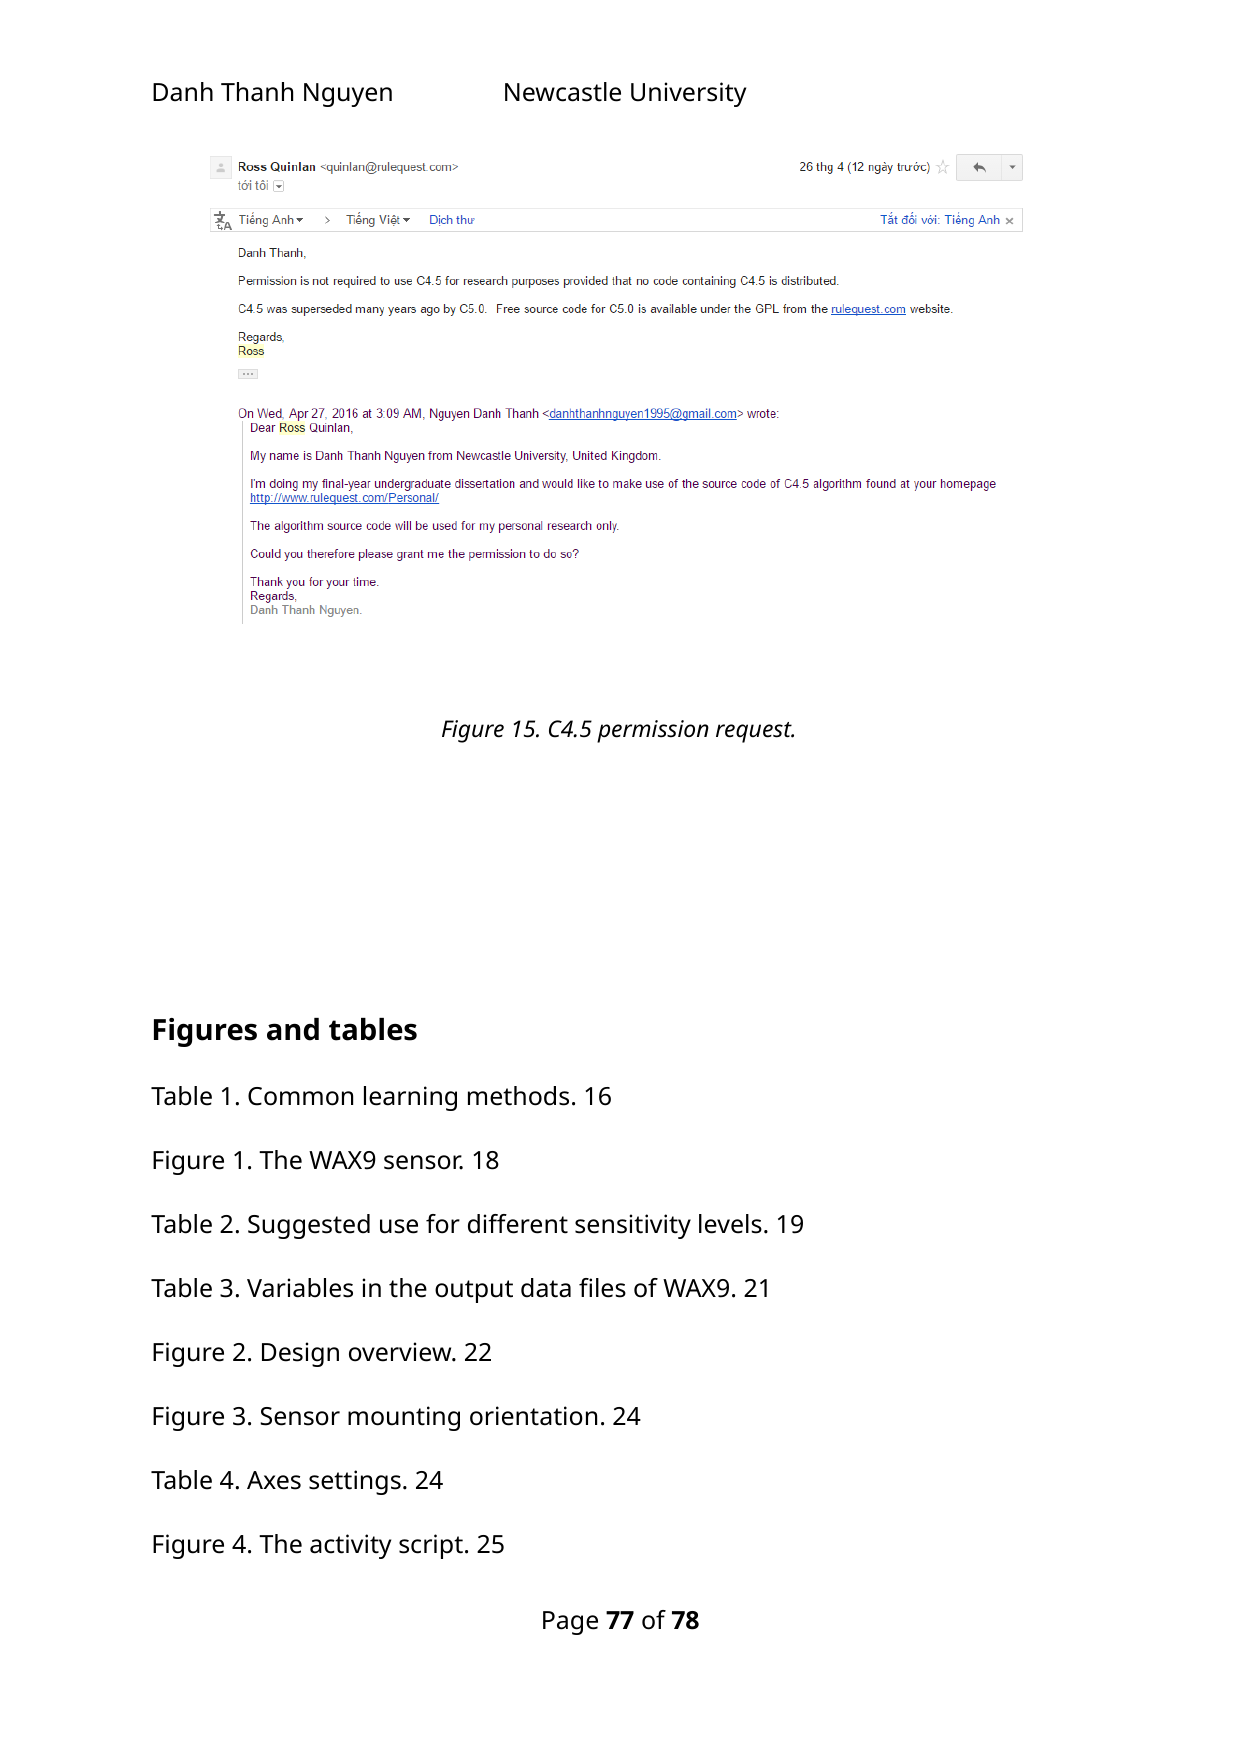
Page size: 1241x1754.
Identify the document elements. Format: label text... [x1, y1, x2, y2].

text Figure 15. C4.5 permission request. [151, 713, 1089, 744]
text Figure 1. The WAX9 sensor. 18 [151, 1143, 1089, 1177]
text Table 3. Variables in the output data files of WAX9. 21 [151, 1271, 1089, 1305]
text Figures and tables [151, 1009, 1089, 1048]
text Table 4. Axes settings. 24 [151, 1463, 1089, 1497]
text Figure 3. Sensor mounting orientation. 24 [151, 1399, 1089, 1433]
text Table 1. Common learning methods. 16 [151, 1078, 1089, 1113]
text Figure 2. Design overview. 22 [151, 1335, 1089, 1369]
text Figure 4. The activity script. 25 [151, 1527, 1089, 1561]
text Table 2. Suggested use for different sensitivity levels. 19 [151, 1207, 1089, 1241]
